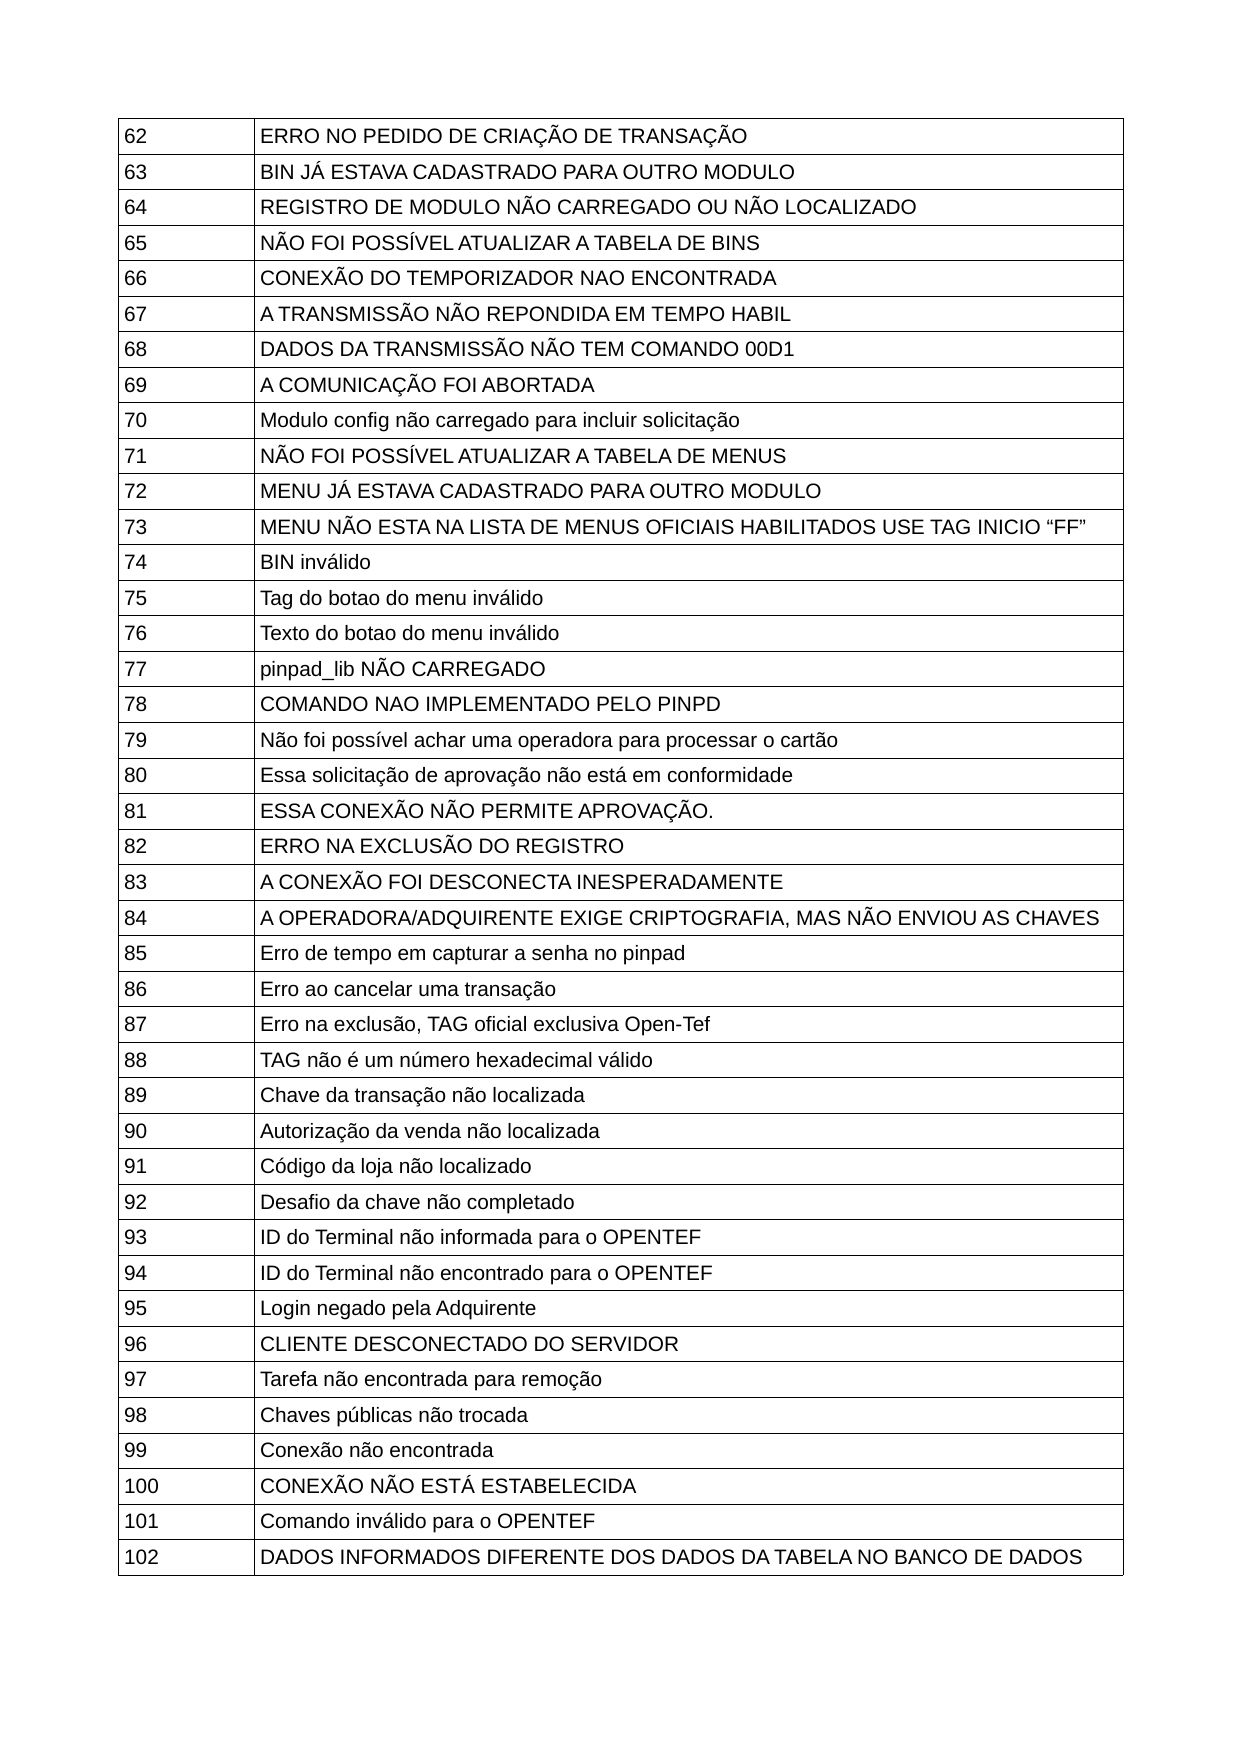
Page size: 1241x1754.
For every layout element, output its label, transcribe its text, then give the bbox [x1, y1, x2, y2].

table_cell Erro de tempo em capturar a senha no pinpad [255, 936, 1123, 971]
table_cell ID do Terminal não informada para o OPENTEF [255, 1220, 1123, 1255]
table_cell CONEXÃO DO TEMPORIZADOR NAO ENCONTRADA [255, 261, 1123, 296]
table_cell 85 [119, 936, 254, 971]
table_cell A CONEXÃO FOI DESCONECTA INESPERADAMENTE [255, 865, 1123, 899]
table_cell 66 [119, 261, 254, 296]
table_cell Texto do botao do menu inválido [255, 616, 1123, 651]
table_cell 101 [119, 1505, 254, 1539]
table_cell 86 [119, 972, 254, 1006]
table_cell 68 [119, 332, 254, 367]
table_cell NÃO FOI POSSÍVEL ATUALIZAR A TABELA DE MENUS [255, 439, 1123, 473]
table_cell NÃO FOI POSSÍVEL ATUALIZAR A TABELA DE BINS [255, 226, 1123, 260]
table_cell 91 [119, 1149, 254, 1184]
table_cell 88 [119, 1043, 254, 1077]
table_cell 96 [119, 1327, 254, 1361]
table_cell 94 [119, 1256, 254, 1290]
table_cell BIN inválido [255, 545, 1123, 580]
table_cell TAG não é um número hexadecimal válido [255, 1043, 1123, 1077]
table_cell Tag do botao do menu inválido [255, 581, 1123, 615]
table_cell 102 [119, 1540, 254, 1574]
table_cell 99 [119, 1434, 254, 1468]
table_cell 77 [119, 652, 254, 686]
table_cell Essa solicitação de aprovação não está em conformidade [255, 759, 1123, 793]
table_cell Erro na exclusão, TAG oficial exclusiva Open-Tef [255, 1007, 1123, 1042]
table_cell 78 [119, 687, 254, 722]
table_cell Comando inválido para o OPENTEF [255, 1505, 1123, 1539]
table_cell Chaves públicas não trocada [255, 1398, 1123, 1432]
table_cell Tarefa não encontrada para remoção [255, 1362, 1123, 1397]
table_cell ESSA CONEXÃO NÃO PERMITE APROVAÇÃO. [255, 794, 1123, 828]
table_cell 95 [119, 1291, 254, 1326]
table_cell REGISTRO DE MODULO NÃO CARREGADO OU NÃO LOCALIZADO [255, 190, 1123, 225]
table_cell ERRO NA EXCLUSÃO DO REGISTRO [255, 830, 1123, 864]
table_cell 65 [119, 226, 254, 260]
table_cell 89 [119, 1078, 254, 1113]
table_cell 92 [119, 1185, 254, 1219]
table_cell Conexão não encontrada [255, 1434, 1123, 1468]
table_cell 75 [119, 581, 254, 615]
table_cell Modulo config não carregado para incluir solicitação [255, 403, 1123, 438]
table_cell 100 [119, 1469, 254, 1503]
table_cell 87 [119, 1007, 254, 1042]
table_cell Desafio da chave não completado [255, 1185, 1123, 1219]
table_cell 67 [119, 297, 254, 331]
table_cell 97 [119, 1362, 254, 1397]
table_cell 70 [119, 403, 254, 438]
table_cell Código da loja não localizado [255, 1149, 1123, 1184]
table_cell 82 [119, 830, 254, 864]
table_cell Autorização da venda não localizada [255, 1114, 1123, 1148]
table_cell 84 [119, 901, 254, 935]
table_cell 80 [119, 759, 254, 793]
table_cell 81 [119, 794, 254, 828]
table_cell A TRANSMISSÃO NÃO REPONDIDA EM TEMPO HABIL [255, 297, 1123, 331]
table_cell Login negado pela Adquirente [255, 1291, 1123, 1326]
table_cell BIN JÁ ESTAVA CADASTRADO PARA OUTRO MODULO [255, 155, 1123, 189]
table_cell MENU NÃO ESTA NA LISTA DE MENUS OFICIAIS HABILITADOS USE TAG INICIO “FF” [255, 510, 1123, 544]
table_cell 69 [119, 368, 254, 402]
table_cell DADOS INFORMADOS DIFERENTE DOS DADOS DA TABELA NO BANCO DE DADOS [255, 1540, 1123, 1574]
table_cell 72 [119, 474, 254, 509]
table_cell DADOS DA TRANSMISSÃO NÃO TEM COMANDO 00D1 [255, 332, 1123, 367]
table_cell Erro ao cancelar uma transação [255, 972, 1123, 1006]
table_cell A OPERADORA/ADQUIRENTE EXIGE CRIPTOGRAFIA, MAS NÃO ENVIOU AS CHAVES [255, 901, 1123, 935]
table_cell 64 [119, 190, 254, 225]
table_cell 62 [119, 119, 254, 154]
table_cell ID do Terminal não encontrado para o OPENTEF [255, 1256, 1123, 1290]
table_cell 90 [119, 1114, 254, 1148]
table_cell COMANDO NAO IMPLEMENTADO PELO PINPD [255, 687, 1123, 722]
table_cell Chave da transação não localizada [255, 1078, 1123, 1113]
table_cell 74 [119, 545, 254, 580]
table_cell 76 [119, 616, 254, 651]
table_cell ERRO NO PEDIDO DE CRIAÇÃO DE TRANSAÇÃO [255, 119, 1123, 154]
table_cell 63 [119, 155, 254, 189]
table_cell 83 [119, 865, 254, 899]
table_cell CONEXÃO NÃO ESTÁ ESTABELECIDA [255, 1469, 1123, 1503]
table_cell pinpad_lib NÃO CARREGADO [255, 652, 1123, 686]
table_cell 93 [119, 1220, 254, 1255]
table_cell 71 [119, 439, 254, 473]
table_cell 98 [119, 1398, 254, 1432]
table_cell CLIENTE DESCONECTADO DO SERVIDOR [255, 1327, 1123, 1361]
table_cell Não foi possível achar uma operadora para processar o cartão [255, 723, 1123, 757]
table_cell A COMUNICAÇÃO FOI ABORTADA [255, 368, 1123, 402]
table_cell 73 [119, 510, 254, 544]
table_cell MENU JÁ ESTAVA CADASTRADO PARA OUTRO MODULO [255, 474, 1123, 509]
table_cell 79 [119, 723, 254, 757]
